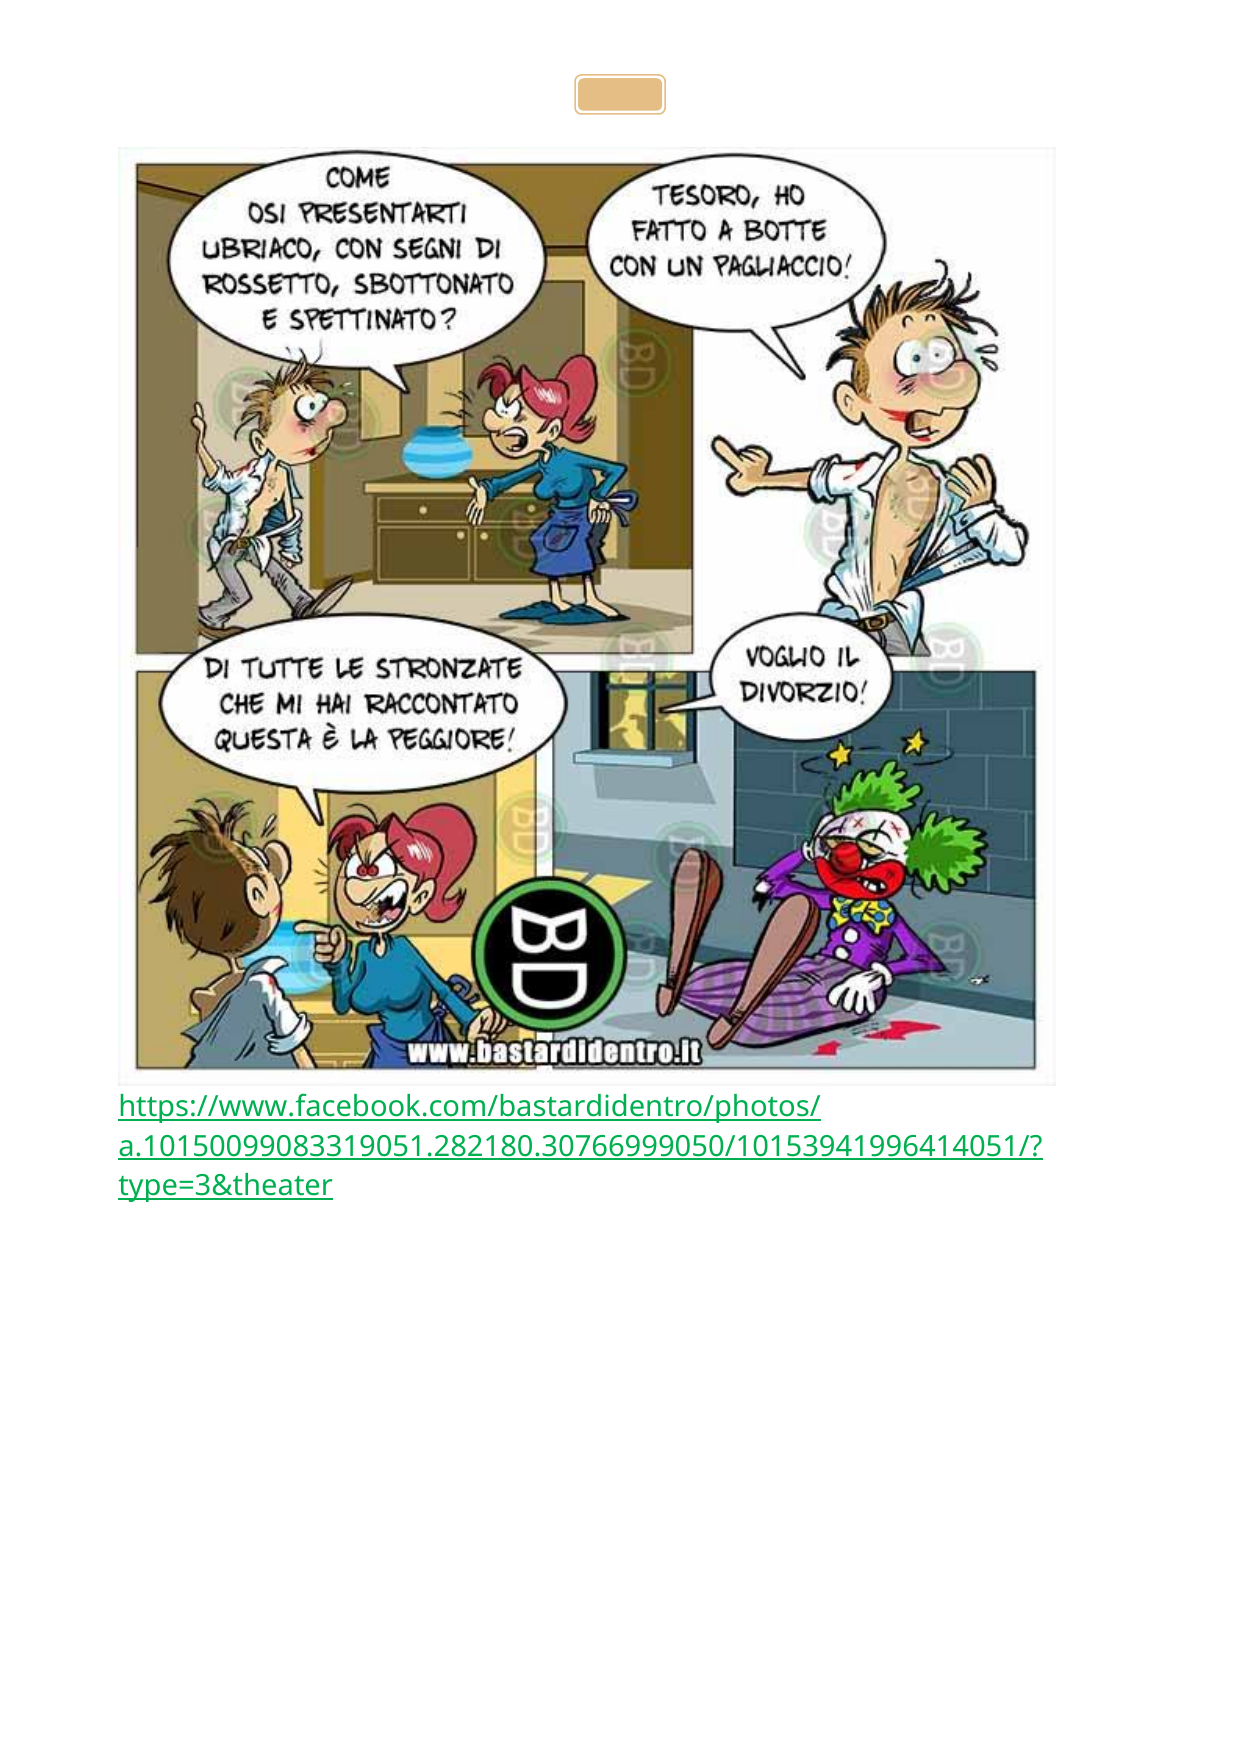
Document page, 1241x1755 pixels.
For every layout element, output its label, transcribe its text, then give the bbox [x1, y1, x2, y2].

text https://www.facebook.com/bastardidentro/photos/a.10150099083319051.282180.30766999050/10153941996414051/?type=3&theater [118, 1085, 1122, 1204]
